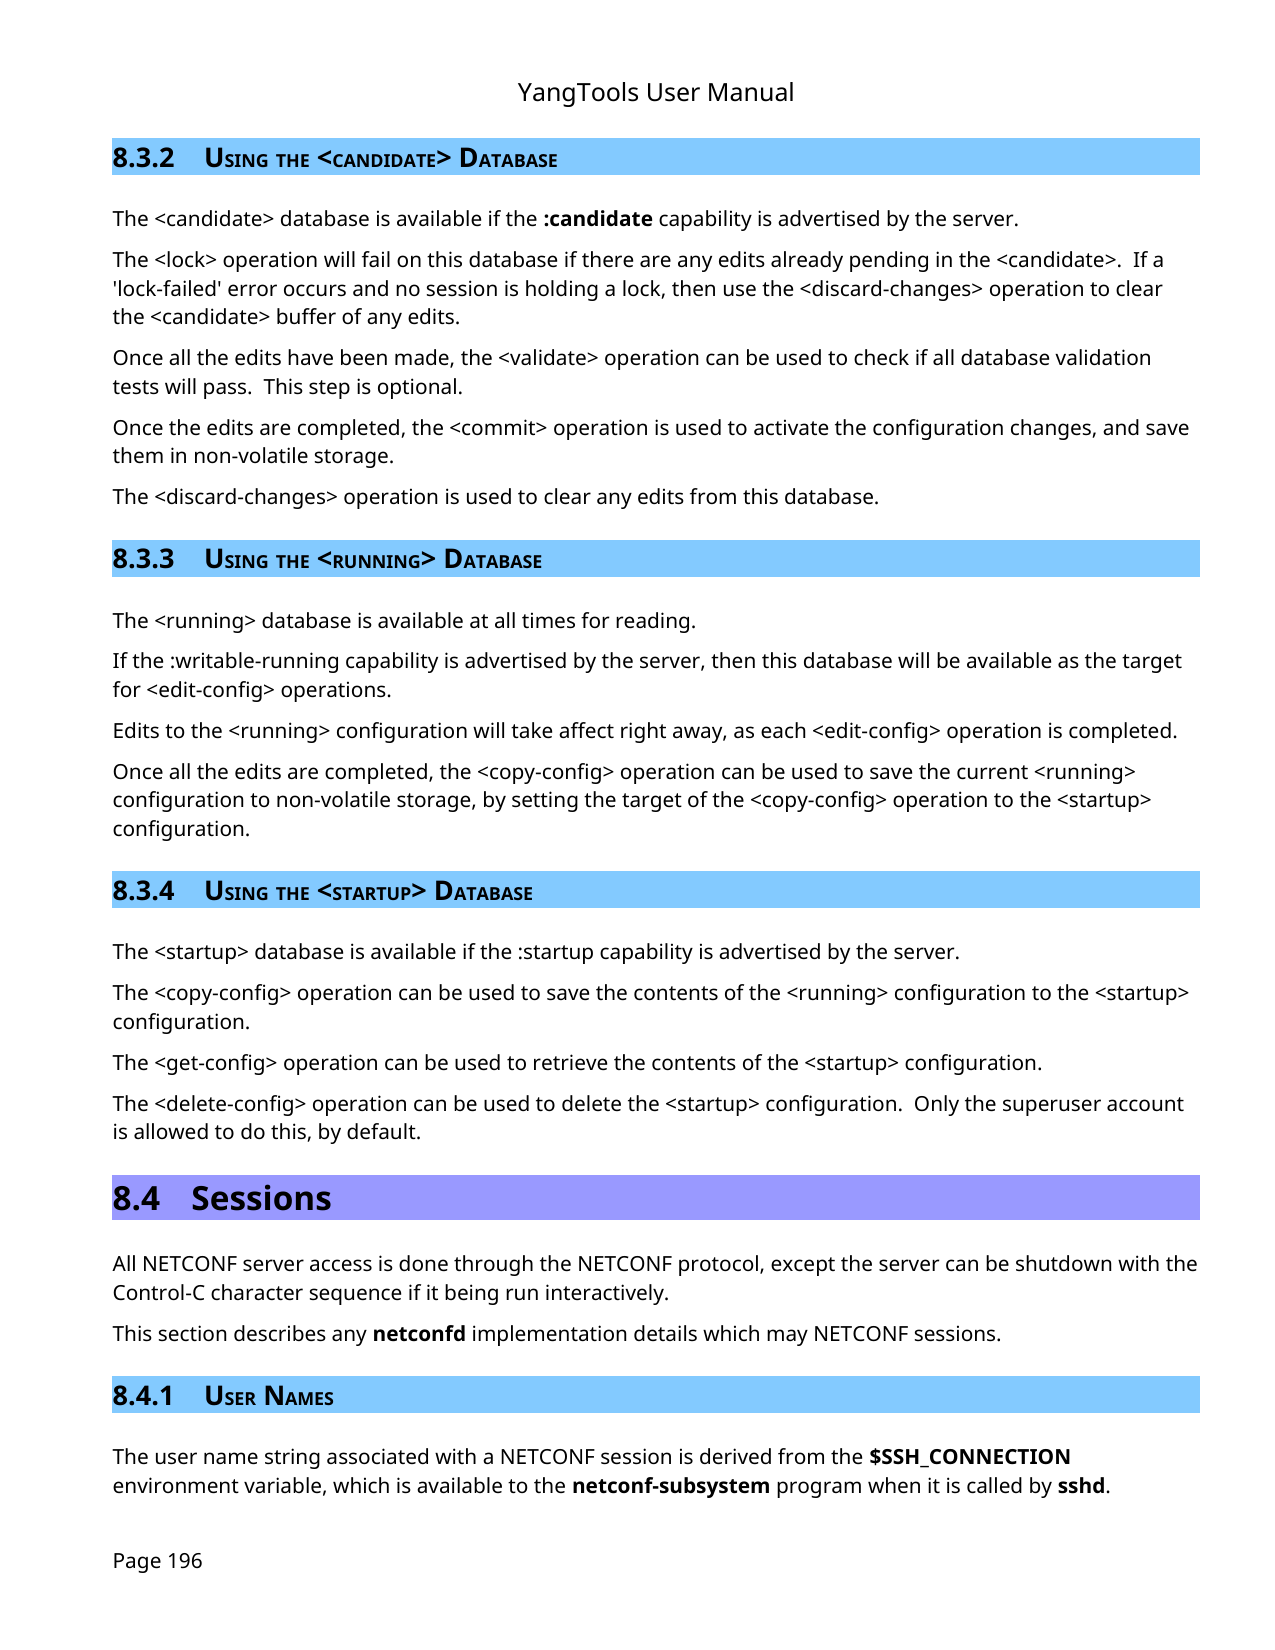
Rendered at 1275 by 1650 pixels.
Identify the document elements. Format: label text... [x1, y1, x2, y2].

subtitle Using the <startup> Database [112, 871, 1200, 908]
subtitle User Names [112, 1376, 1200, 1413]
text The user name string associated with a NETCONF session is derived from the $SSH_CONNECTION environment variable, which is available to the netconf-subsystem program when it is called by sshd. [112, 1442, 1200, 1499]
text Edits to the <running> configuration will take affect right away, as each <edit-config> operation is completed. [112, 716, 1200, 744]
text Once all the edits are completed, the <copy-config> operation can be used to save the current <running> configuration to non-volatile storage, by setting the target of the <copy-config> operation to the <startup> configuration. [112, 757, 1200, 842]
text If the :writable-running capability is advertised by the server, then this database will be available as the target for <edit-config> operations. [112, 647, 1200, 703]
text The <copy-config> operation can be used to save the contents of the <running> configuration to the <startup> configuration. [112, 978, 1200, 1035]
subtitle Sessions [112, 1175, 1200, 1220]
text The <candidate> database is available if the :candidate capability is advertised by the server. [112, 204, 1200, 233]
text The <startup> database is available if the :startup capability is advertised by the server. [112, 937, 1200, 966]
text Once the edits are completed, the <commit> operation is used to activate the configuration changes, and save them in non-volatile storage. [112, 413, 1200, 469]
text The <running> database is available at all times for reading. [112, 606, 1200, 634]
text The <delete-config> operation can be used to delete the <startup> configuration. Only the superuser account is allowed to do this, by default. [112, 1089, 1200, 1146]
text The <get-config> operation can be used to retrieve the contents of the <startup> configuration. [112, 1048, 1200, 1076]
text The <discard-changes> operation is used to clear any edits from this database. [112, 482, 1200, 511]
text Once all the edits have been made, the <validate> operation can be used to check if all database validation tests will pass. This step is optional. [112, 343, 1200, 400]
text This section describes any netconfd implementation details which may NETCONF sessions. [112, 1319, 1200, 1347]
text All NETCONF server access is done through the NETCONF protocol, except the server can be shutdown with the Control-C character sequence if it being run interactively. [112, 1249, 1200, 1306]
subtitle Using the <candidate> Database [112, 138, 1200, 175]
text The <lock> operation will fail on this database if there are any edits already pending in the <candidate>. If a 'lock-failed' error occurs and no session is holding a lock, then use the <discard-changes> operation to clear the <candidate> buffer of any edits. [112, 246, 1200, 331]
subtitle Using the <running> Database [112, 540, 1200, 577]
